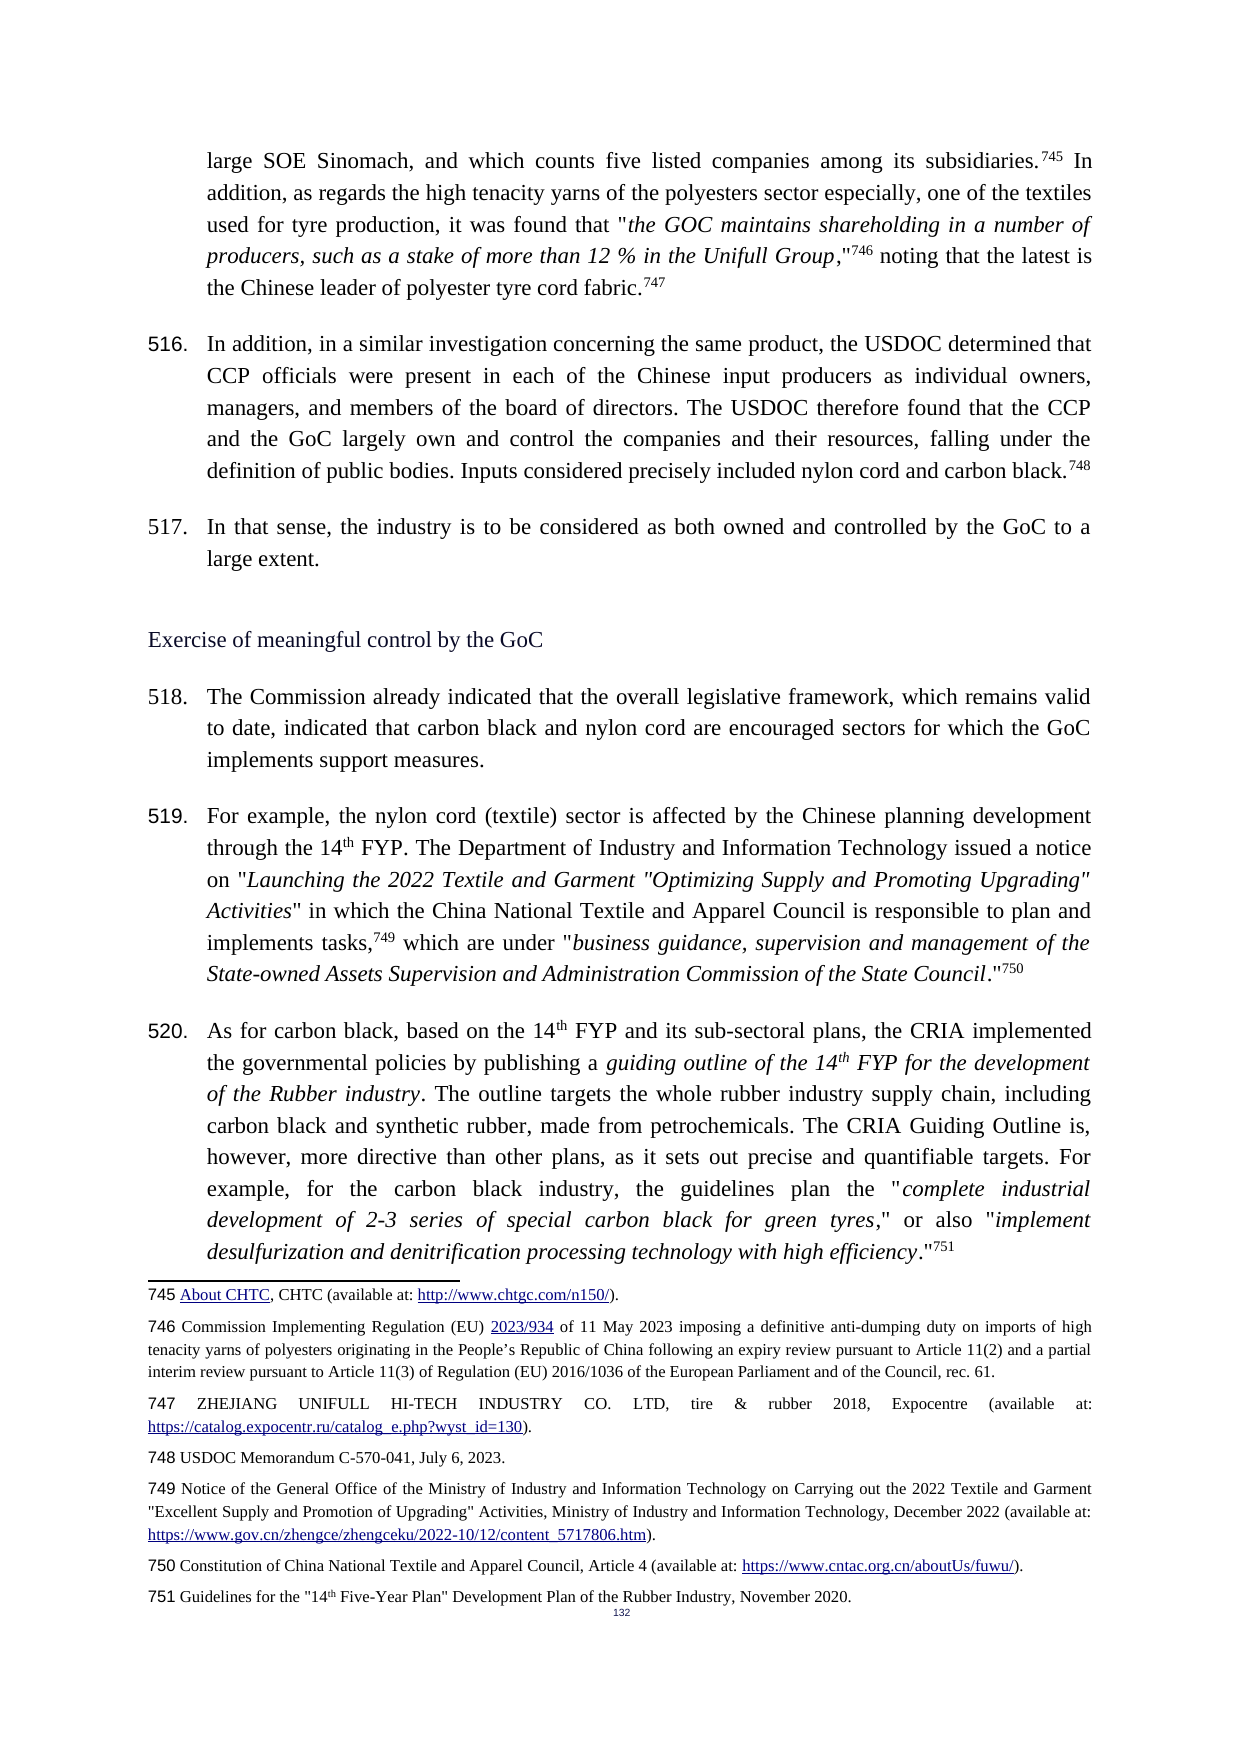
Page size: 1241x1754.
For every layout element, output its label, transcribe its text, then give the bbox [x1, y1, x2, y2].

list ZHEJIANG UNIFULL HI-TECH INDUSTRY CO. LTD, tire & rubber 2018, Expocentre (available at: https://catalog.expocentr.ru/catalog_e.php?wyst_id=130). [148, 1393, 1093, 1436]
list For example, the nylon cord (textile) sector is affected by the Chinese planning development through the 14th FYP. The Department of Industry and Information Technology issued a notice on "Launching the 2022 Textile and Garment "Optimizing Supply and Promoting Upgrading" Activities" in which the China National Textile and Apparel Council is responsible to plan and implements tasks, which are under "business guidance, supervision and management of the State-owned Assets Supervision and Administration Commission of the State Council." [148, 803, 1093, 987]
list As for carbon black, based on the 14th FYP and its sub-sectoral plans, the CRIA implemented the governmental policies by publishing a guiding outline of the 14th FYP for the development of the Rubber industry. The outline targets the whole rubber industry supply chain, including carbon black and synthetic rubber, made from petrochemicals. The CRIA Guiding Outline is, however, more directive than other plans, as it sets out precise and quantifiable targets. For example, for the carbon black industry, the guidelines plan the "complete industrial development of 2-3 series of special carbon black for green tyres," or also "implement desulfurization and denitrification processing technology with high efficiency." [148, 1017, 1093, 1264]
list USDOC Memorandum C-570-041, July 6, 2023. [148, 1448, 1093, 1467]
list The Commission already indicated that the overall legislative framework, which remains valid to date, indicated that carbon black and nylon cord are encouraged sectors for which the GoC implements support measures. [148, 683, 1093, 772]
list Commission Implementing Regulation (EU) 2023/934 of 11 May 2023 imposing a definitive anti-dumping duty on imports of high tenacity yarns of polyesters originating in the People’s Republic of China following an expiry review pursuant to Article 11(2) and a partial interim review pursuant to Article 11(3) of Regulation (EU) 2016/1036 of the European Parliament and of the Council, rec. 61. [148, 1316, 1093, 1381]
list About CHTC, CHTC (available at: http://www.chtgc.com/n150/). [148, 1285, 1093, 1304]
list Constitution of China National Textile and Apparel Council, Article 4 (available at: https://www.cntac.org.cn/aboutUs/fuwu/). [148, 1556, 1093, 1575]
list In addition, in a similar investigation concerning the same product, the USDOC determined that CCP officials were present in each of the Chinese input producers as individual owners, managers, and members of the board of directors. The USDOC therefore found that the CCP and the GoC largely own and control the companies and their resources, falling under the definition of public bodies. Inputs considered precisely included nylon cord and carbon black. [148, 330, 1093, 483]
list Notice of the General Office of the Ministry of Industry and Information Technology on Carrying out the 2022 Textile and Garment "Excellent Supply and Promotion of Upgrading" Activities, Ministry of Industry and Information Technology, December 2022 (available at: https://www.gov.cn/zhengce/zhengceku/2022-10/12/content_5717806.htm). [148, 1479, 1093, 1544]
subtitle Exercise of meaningful control by the GoC [148, 626, 1093, 653]
list Guidelines for the "14th Five-Year Plan" Development Plan of the Rubber Industry, November 2020. [148, 1587, 1093, 1606]
list large SOE Sinomach, and which counts five listed companies among its subsidiaries. In addition, as regards the high tenacity yarns of the polyesters sector especially, one of the textiles used for tyre production, it was found that "the GOC maintains shareholding in a number of producers, such as a stake of more than 12 % in the Unifull Group," noting that the latest is the Chinese leader of polyester tyre cord fabric. [148, 148, 1093, 300]
list In that sense, the industry is to be considered as both owned and controlled by the GoC to a large extent. [148, 513, 1093, 571]
